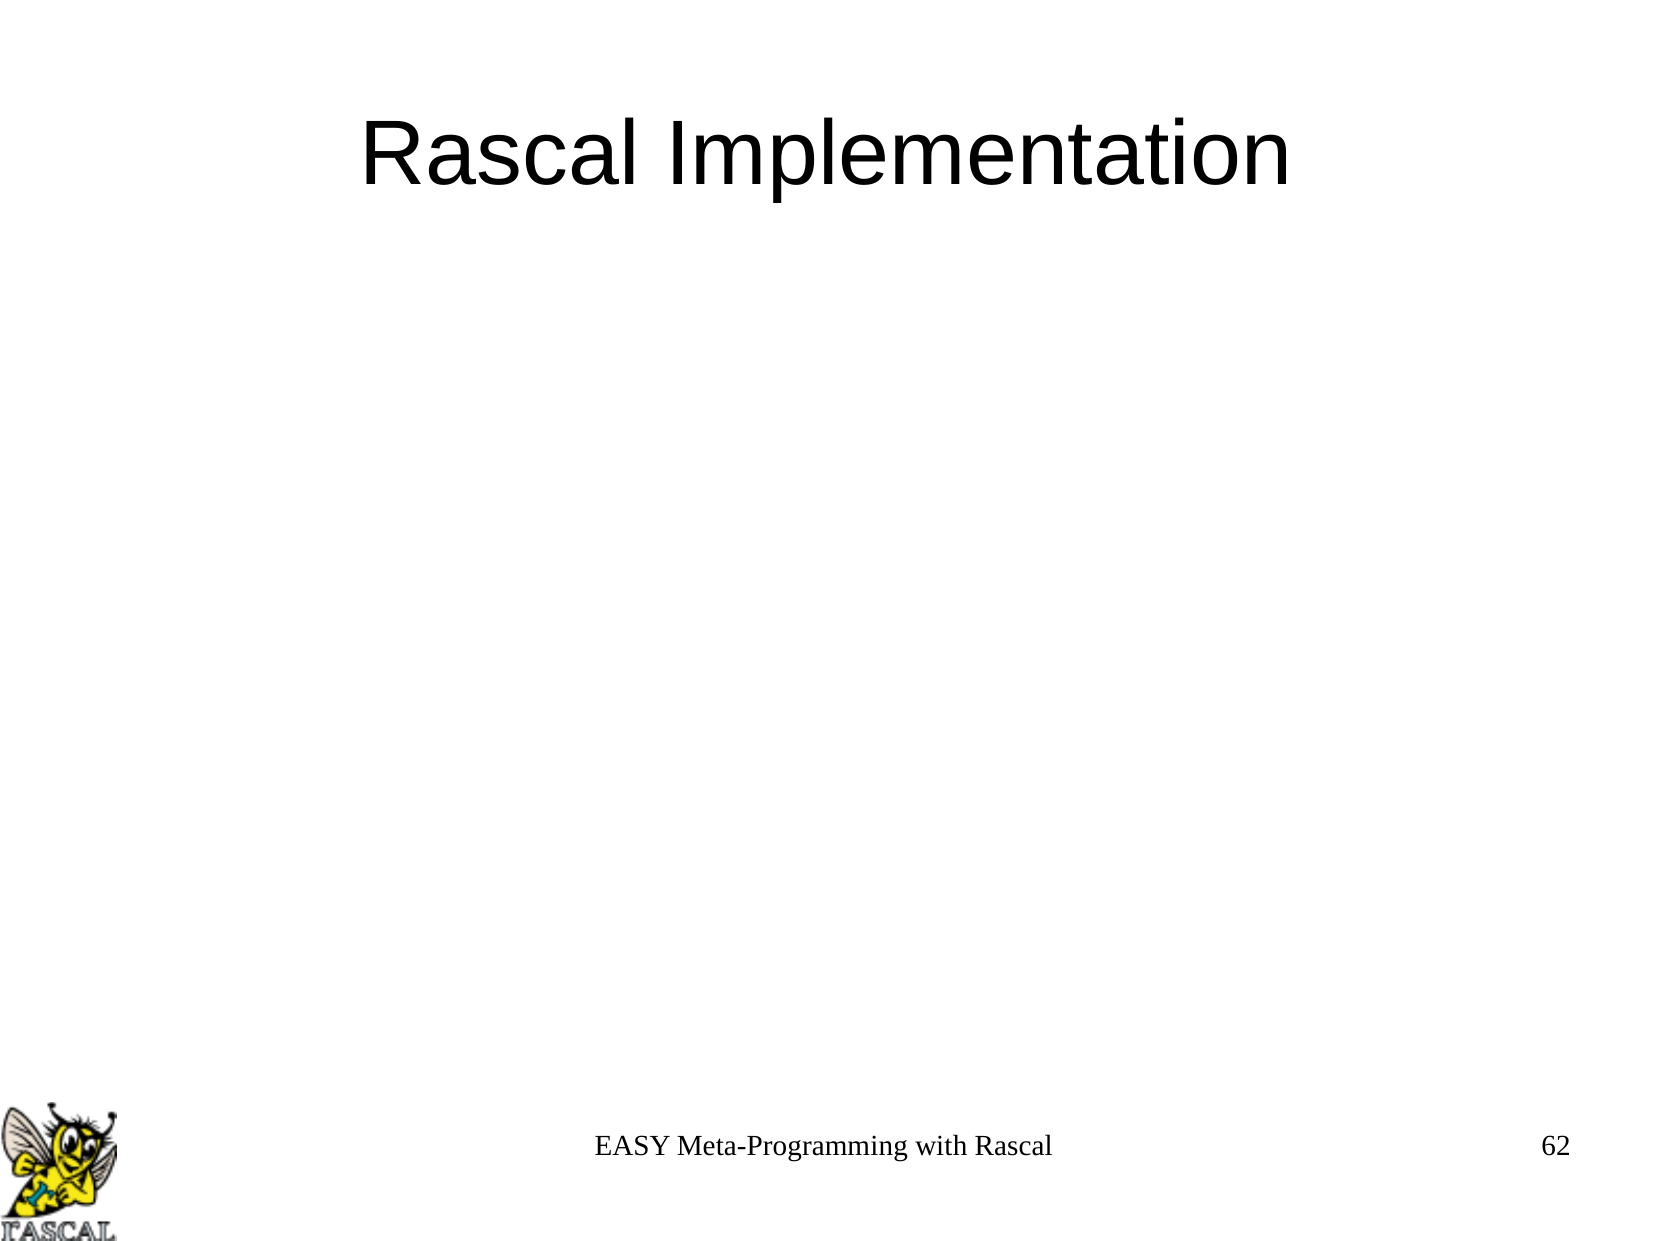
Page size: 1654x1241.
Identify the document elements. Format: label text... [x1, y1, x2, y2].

picture [0, 1102, 117, 1241]
title Rascal Implementation [82, 49, 1571, 257]
